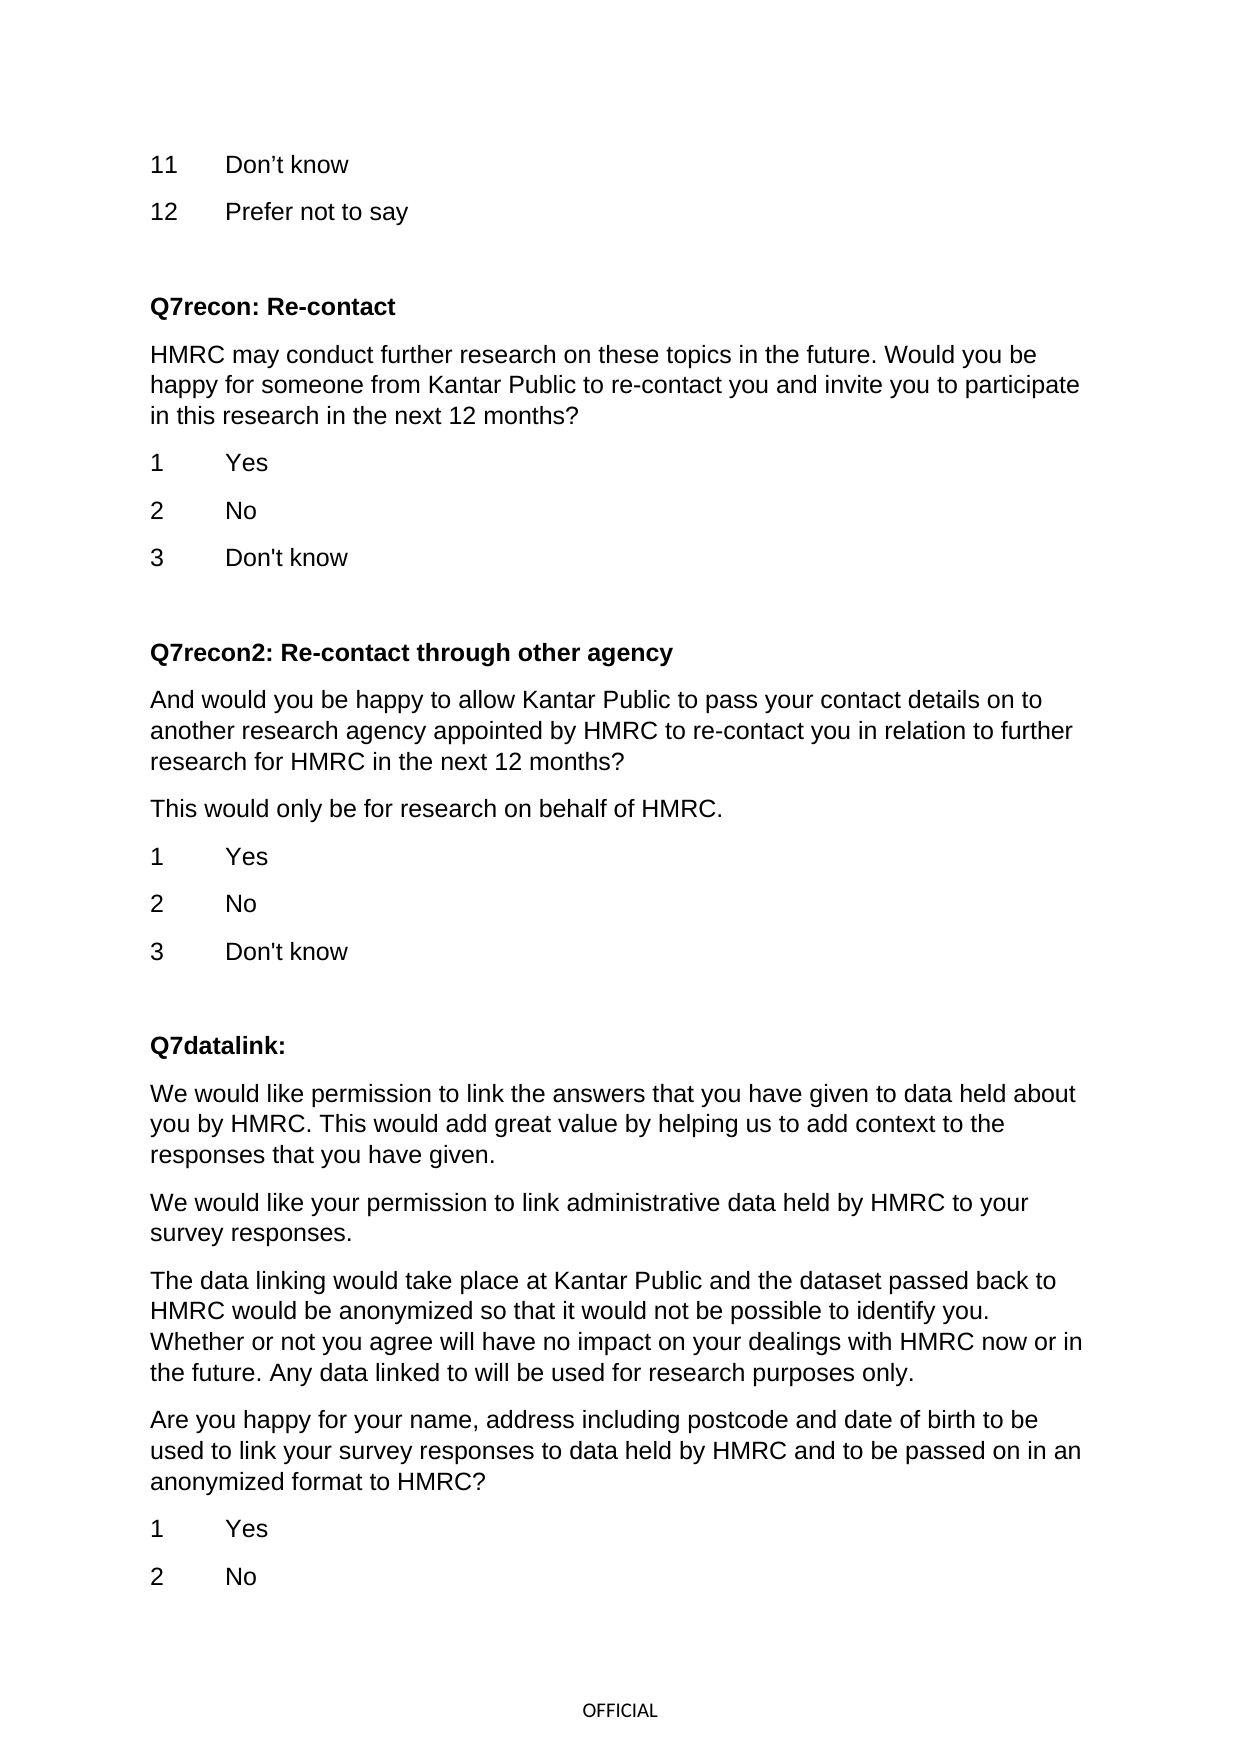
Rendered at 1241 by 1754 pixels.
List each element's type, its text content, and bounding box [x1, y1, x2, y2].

text And would you be happy to allow Kantar Public to pass your contact details on to another research agency appointed by HMRC to re-contact you in relation to further research for HMRC in the next 12 months? [150, 685, 1090, 776]
text 2 No [150, 496, 1090, 524]
text This would only be for research on behalf of HMRC. [150, 794, 1090, 823]
text We would like permission to link the answers that you have given to data held about you by HMRC. This would add great value by helping us to add context to the responses that you have given. [150, 1079, 1090, 1169]
text 2 No [150, 889, 1090, 918]
text HMRC may conduct further research on these topics in the future. Would you be happy for someone from Kantar Public to re-contact you and invite you to participate in this research in the next 12 months? [150, 339, 1090, 430]
text 3 Don't know [150, 936, 1090, 965]
text 1 Yes [150, 448, 1090, 477]
text 12 Prefer not to say [150, 197, 1090, 226]
text Are you happy for your name, address including postcode and date of birth to be used to link your survey responses to data held by HMRC and to be passed on in an anonymized format to HMRC? [150, 1405, 1090, 1495]
text Q7datalink: [150, 1031, 1090, 1060]
text 11 Don’t know [150, 150, 1090, 179]
text The data linking would take place at Kantar Public and the dataset passed back to HMRC would be anonymized so that it would not be possible to identify you. Whether or not you agree will have no impact on your dealings with HMRC now or in the future. Any data linked to will be used for research purposes only. [150, 1266, 1090, 1387]
text 2 No [150, 1561, 1090, 1590]
text 1 Yes [150, 1514, 1090, 1543]
text Q7recon2: Re-contact through other agency [150, 638, 1090, 667]
text We would like your permission to link administrative data held by HMRC to your survey responses. [150, 1187, 1090, 1247]
text 3 Don't know [150, 543, 1090, 572]
text Q7recon: Re-contact [150, 292, 1090, 321]
text 1 Yes [150, 842, 1090, 870]
